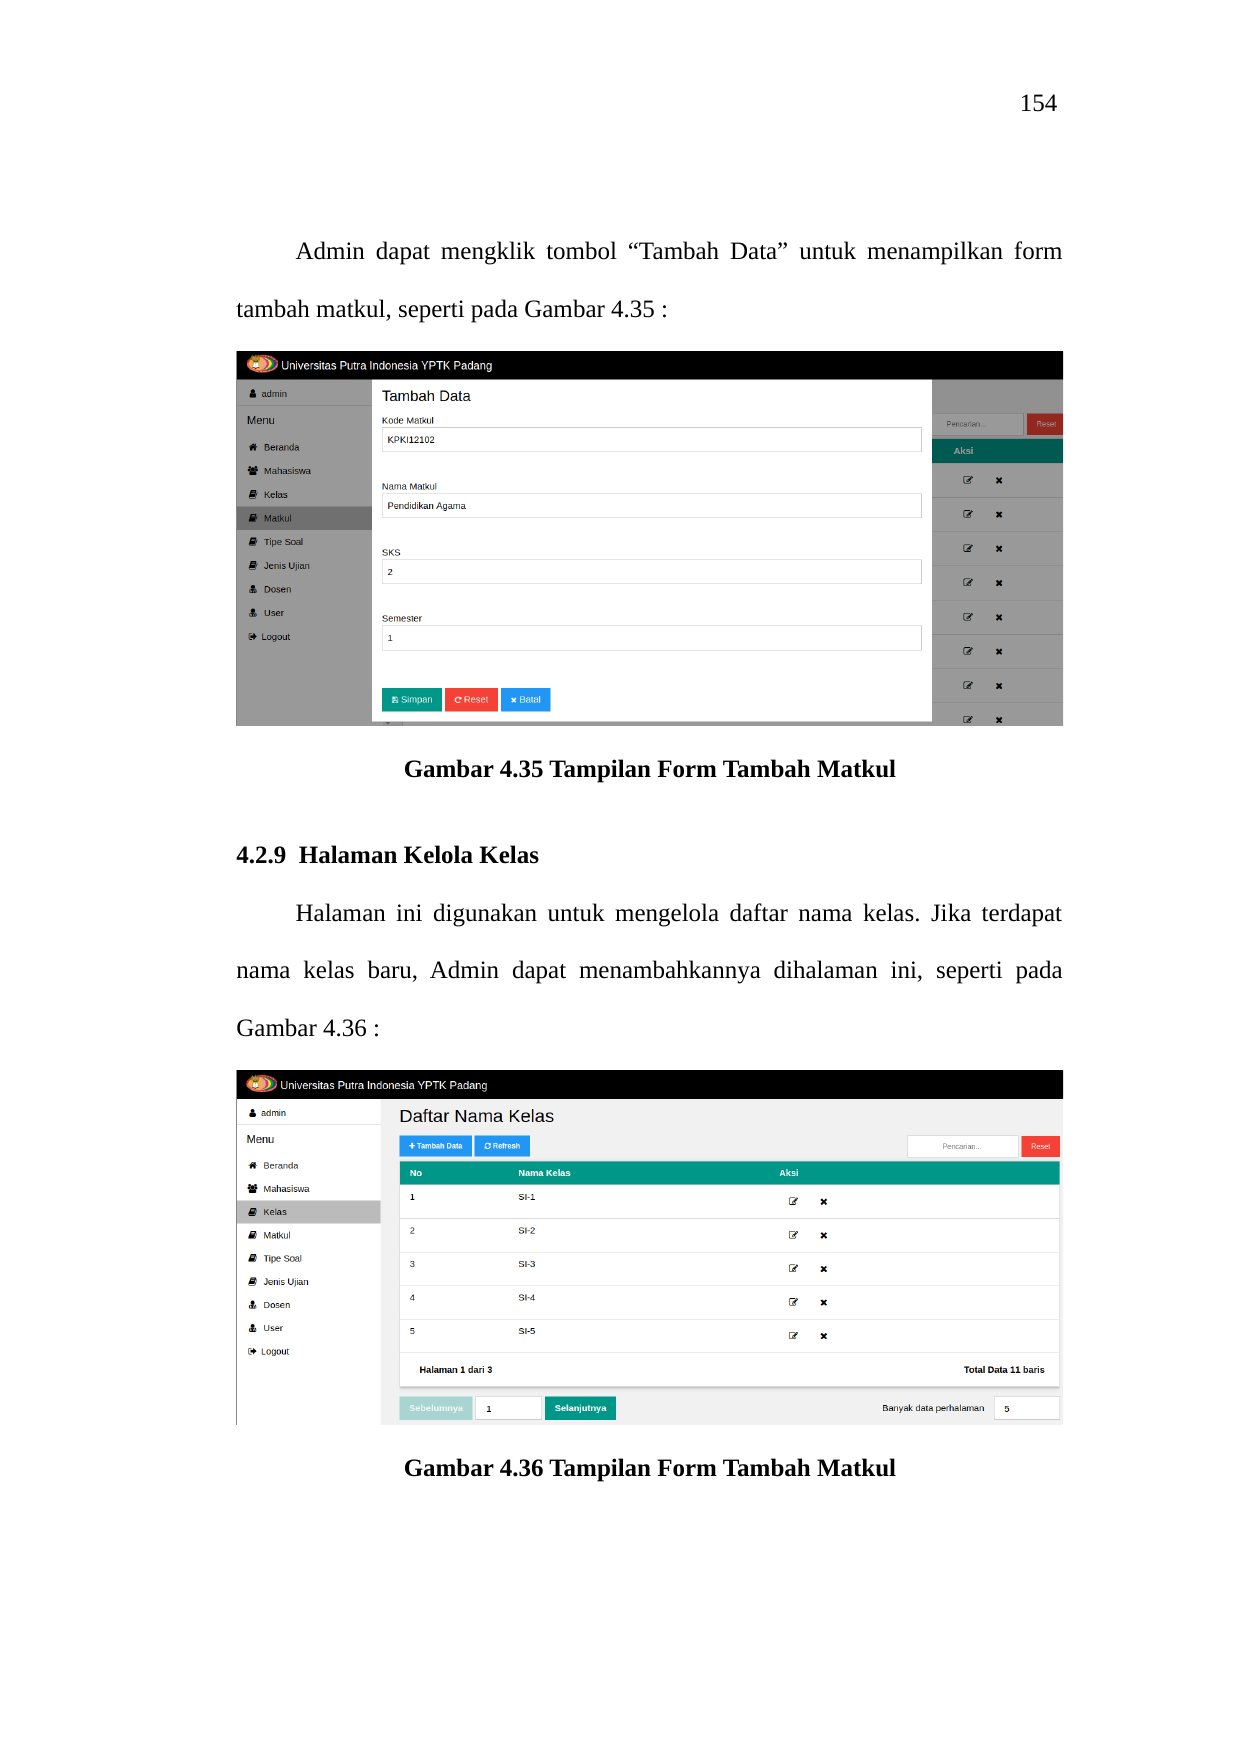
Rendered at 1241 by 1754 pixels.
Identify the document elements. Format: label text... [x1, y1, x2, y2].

text Admin dapat mengklik tombol “Tambah Data” untuk menampilkan form tambah matkul, seperti pada Gambar 4.35 : [236, 236, 1063, 322]
picture [236, 351, 1064, 726]
text Gambar 4.36 Tampilan Form Tambah Matkul [236, 1425, 1063, 1482]
subtitle Halaman Kelola Kelas [236, 840, 1063, 869]
picture [236, 1070, 1064, 1425]
text Gambar 4.35 Tampilan Form Tambah Matkul [236, 726, 1063, 783]
text Halaman ini digunakan untuk mengelola daftar nama kelas. Jika terdapat nama kelas baru, Admin dapat menambahkannya dihalaman ini, seperti pada Gambar 4.36 : [236, 898, 1063, 1041]
